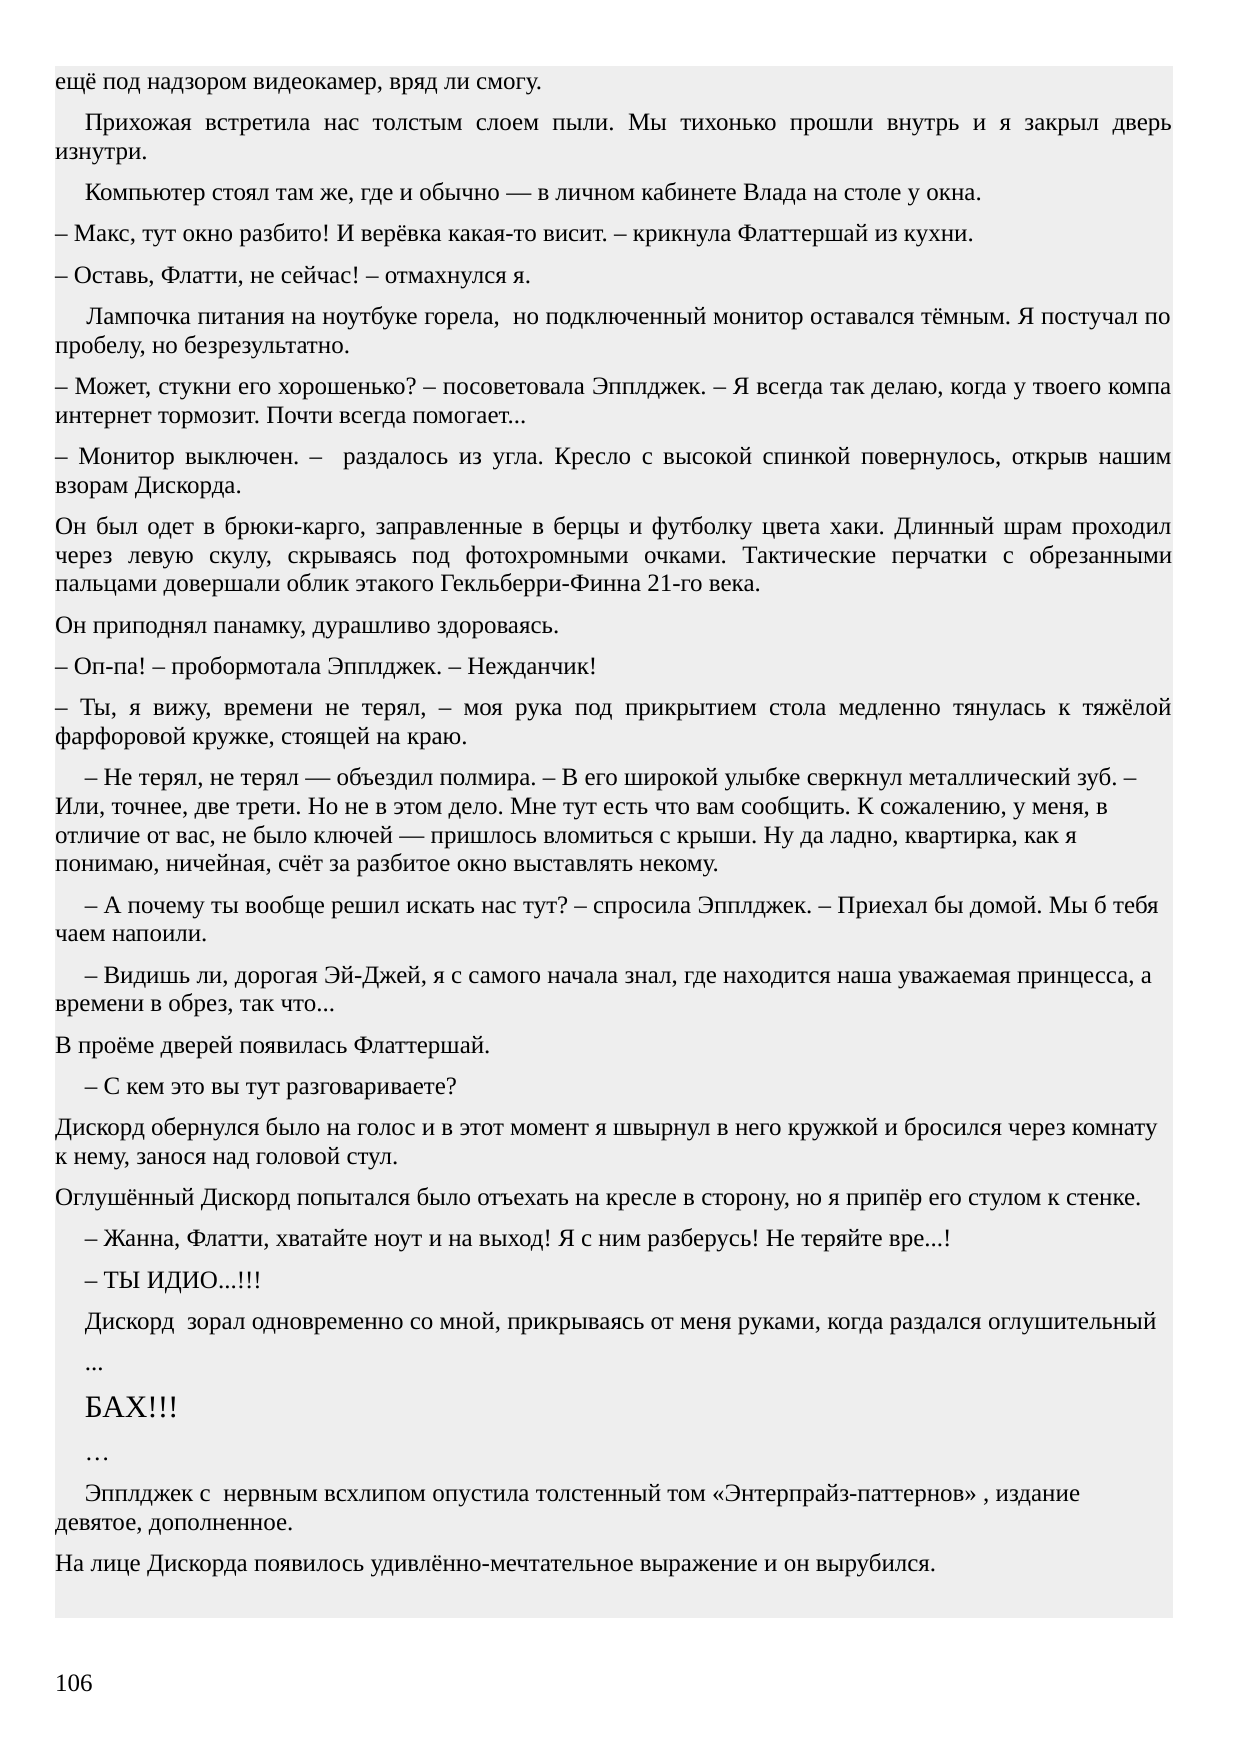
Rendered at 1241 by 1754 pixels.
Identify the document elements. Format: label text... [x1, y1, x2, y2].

text Компьютер стоял там же, где и обычно — в личном кабинете Влада на столе у окна. [55, 177, 1173, 206]
text – Оп-па! – пробормотала Эпплджек. – Нежданчик! [55, 651, 1173, 680]
text – Может, стукни его хорошенько? – посоветовала Эпплджек. – Я всегда так делаю, когда у твоего компа интернет тормозит. Почти всегда помогает... [55, 371, 1173, 428]
text ... [55, 1347, 1173, 1376]
text ещё под надзором видеокамер, вряд ли смогу. [55, 66, 1173, 95]
text – Видишь ли, дорогая Эй-Джей, я с самого начала знал, где находится наша уважаемая принцесса, а времени в обрез, так что... [55, 960, 1173, 1017]
text – ТЫ ИДИО...!!! [55, 1265, 1173, 1293]
text БАХ!!! [55, 1388, 1173, 1424]
text В проёме дверей появилась Флаттершай. [55, 1030, 1173, 1058]
text Он был одет в брюки-карго, заправленные в берцы и футболку цвета хаки. Длинный шрам проходил через левую скулу, скрываясь под фотохромными очками. Тактические перчатки с обрезанными пальцами довершали облик этакого Гекльберри-Финна 21-го века. [55, 511, 1173, 597]
list Дискорд обернулся было на голос и в этот момент я швырнул в него кружкой и бросился через комнату к нему, занося над головой стул. [55, 1112, 1173, 1170]
text Лампочка питания на ноутбуке горела, но подключенный монитор оставался тёмным. Я постучал по пробелу, но безрезультатно. [55, 301, 1173, 358]
text Дискорд зорал одновременно со мной, прикрываясь от меня руками, когда раздался оглушительный [55, 1306, 1173, 1335]
text На лице Дискорда появилось удивлённо-мечтательное выражение и он вырубился. [55, 1548, 1173, 1577]
text – Ты, я вижу, времени не терял, – моя рука под прикрытием стола медленно тянулась к тяжёлой фарфоровой кружке, стоящей на краю. [55, 692, 1173, 750]
text – Жанна, Флатти, хватайте ноут и на выход! Я с ним разберусь! Не теряйте вре...! [55, 1223, 1173, 1252]
text – С кем это вы тут разговариваете? [55, 1071, 1173, 1100]
text Прихожая встретила нас толстым слоем пыли. Мы тихонько прошли внутрь и я закрыл дверь изнутри. [55, 107, 1173, 165]
text … [55, 1437, 1173, 1466]
text Он приподнял панамку, дурашливо здороваясь. [55, 610, 1173, 638]
text Эпплджек с нервным всхлипом опустила толстенный том «Энтерпрайз-паттернов» , издание девятое, дополненное. [55, 1478, 1173, 1536]
text Оглушённый Дискорд попытался было отъехать на кресле в сторону, но я припёр его стулом к стенке. [55, 1182, 1173, 1211]
text – Не терял, не терял — объездил полмира. – В его широкой улыбке сверкнул металлический зуб. – Или, точнее, две трети. Но не в этом дело. Мне тут есть что вам сообщить. К сожалению, у меня, в отличие от вас, не было ключей — пришлось вломиться с крыши. Ну да ладно, квартирка, как я понимаю, ничейная, счёт за разбитое окно выставлять некому. [55, 762, 1173, 877]
text – Макс, тут окно разбито! И верёвка какая-то висит. – крикнула Флаттершай из кухни. [55, 218, 1173, 247]
text – Оставь, Флатти, не сейчас! – отмахнулся я. [55, 260, 1173, 288]
text – А почему ты вообще решил искать нас тут? – спросила Эпплджек. – Приехал бы домой. Мы б тебя чаем напоили. [55, 890, 1173, 947]
text – Монитор выключен. – раздалось из угла. Кресло с высокой спинкой повернулось, открыв нашим взорам Дискорда. [55, 441, 1173, 498]
